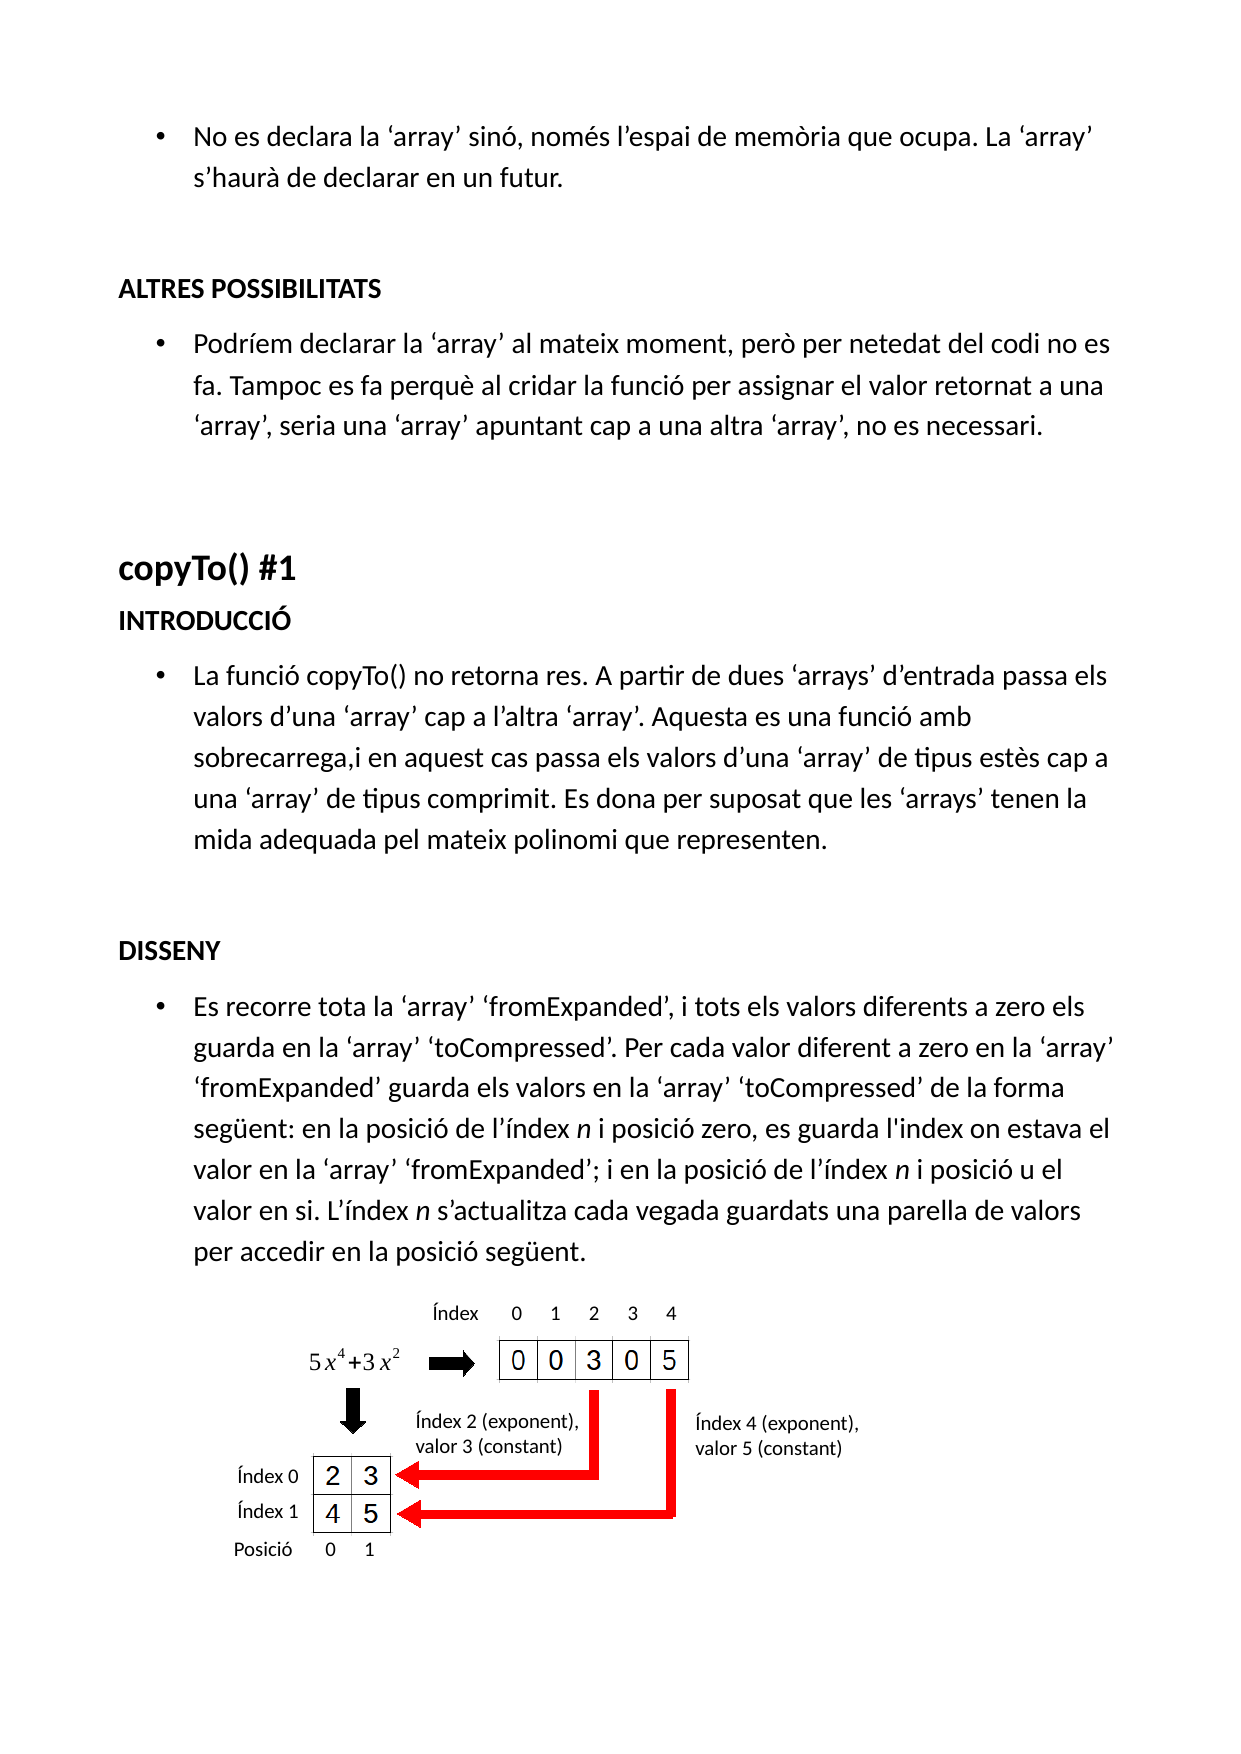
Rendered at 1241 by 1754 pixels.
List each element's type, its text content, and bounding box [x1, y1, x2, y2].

list Es recorre tota la ‘array’ ‘fromExpanded’, i tots els valors diferents a zero els guarda en la ‘array’ ‘toCompressed’. Per cada valor diferent a zero en la ‘array’ ‘fromExpanded’ guarda els valors en la ‘array’ ‘toCompressed’ de la forma següent: en la posició de l’índex n i posició zero, es guarda l'index on estava el valor en la ‘array’ ‘fromExpanded’; i en la posició de l’índex n i posició u el valor en si. L’índex n s’actualitza cada vegada guardats una parella de valors per accedir en la posició següent. [156, 988, 1122, 1269]
text ALTRES POSSIBILITATS [118, 270, 1122, 306]
list La funció copyTo() no retorna res. A partir de dues ‘arrays’ d’entrada passa els valors d’una ‘array’ cap a l’altra ‘array’. Aquesta es una funció amb sobrecarrega,i en aquest cas passa els valors d’una ‘array’ de tipus estès cap a una ‘array’ de tipus comprimit. Es dona per suposat que les ‘arrays’ tenen la mida adequada pel mateix polinomi que representen. [156, 657, 1122, 857]
list No es declara la ‘array’ sinó, només l’espai de memòria que ocupa. La ‘array’ s’haurà de declarar en un futur. [156, 118, 1122, 195]
list Podríem declarar la ‘array’ al mateix moment, però per netedat del codi no es fa. Tampoc es fa perquè al cridar la funció per assignar el valor retornat a una ‘array’, seria una ‘array’ apuntant cap a una altra ‘array’, no es necessari. [156, 326, 1122, 443]
text INTRODUCCIÓ [118, 602, 1122, 637]
picture [310, 1453, 394, 1536]
picture [496, 1336, 691, 1383]
subtitle copyTo() #1 [118, 543, 1122, 589]
text DISSENY [118, 932, 1122, 968]
